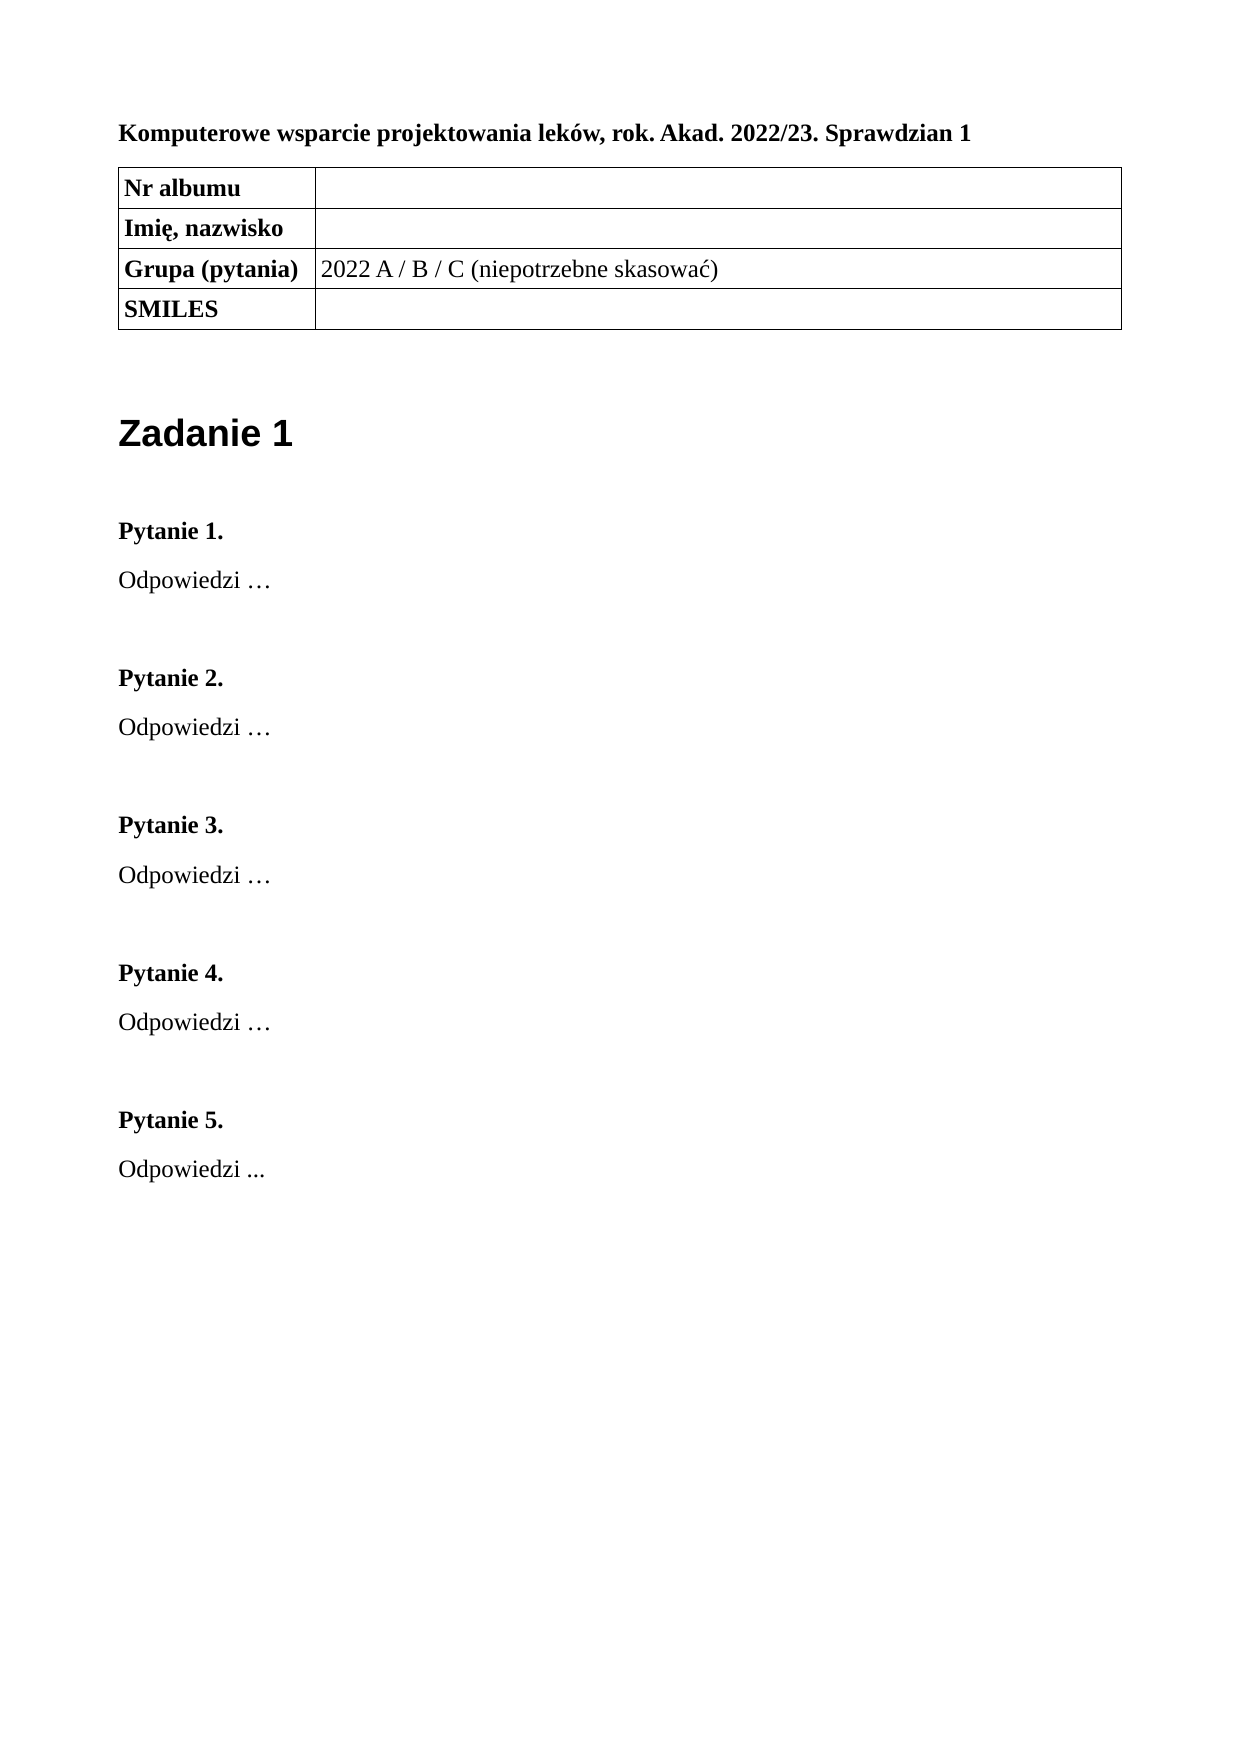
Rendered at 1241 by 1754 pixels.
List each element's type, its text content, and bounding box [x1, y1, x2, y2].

table_header [316, 168, 1121, 207]
text Odpowiedzi … [118, 565, 1122, 594]
text Odpowiedzi ... [118, 1154, 1122, 1183]
text Pytanie 1. [118, 516, 1122, 545]
table_cell Grupa (pytania) [119, 249, 315, 288]
text Pytanie 5. [118, 1105, 1122, 1134]
table_cell [316, 209, 1121, 248]
table_cell Imię, nazwisko [119, 209, 315, 248]
subtitle Zadanie 1 [118, 411, 1122, 455]
text Pytanie 3. [118, 811, 1122, 839]
text Odpowiedzi … [118, 860, 1122, 888]
text Odpowiedzi … [118, 1007, 1122, 1036]
table_header Nr albumu [119, 168, 315, 207]
table_cell [316, 289, 1121, 328]
text Komputerowe wsparcie projektowania leków, rok. Akad. 2022/23. Sprawdzian 1 [118, 118, 1122, 147]
table_cell 2022 A / B / C (niepotrzebne skasować) [316, 249, 1121, 288]
text Odpowiedzi … [118, 712, 1122, 741]
text Pytanie 4. [118, 958, 1122, 987]
table_cell SMILES [119, 289, 315, 328]
text Pytanie 2. [118, 663, 1122, 692]
